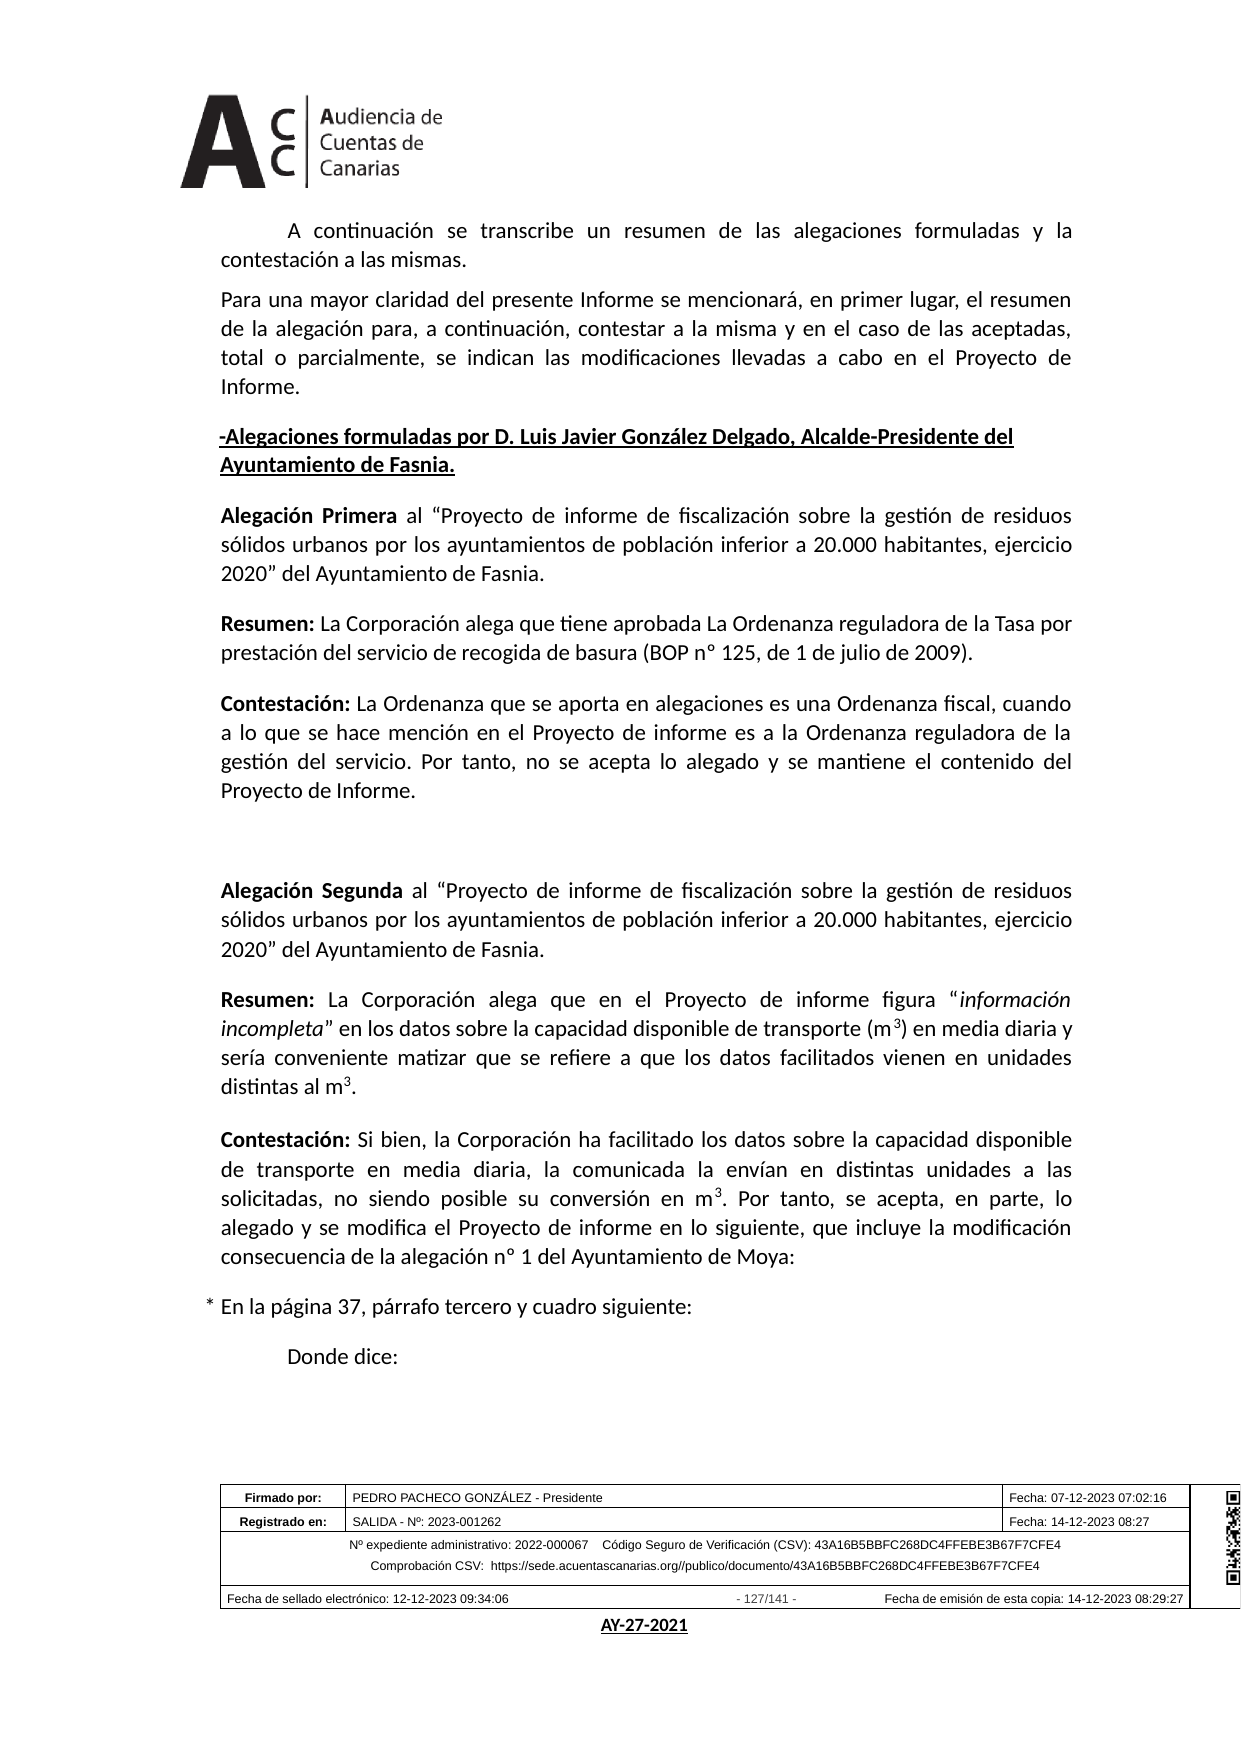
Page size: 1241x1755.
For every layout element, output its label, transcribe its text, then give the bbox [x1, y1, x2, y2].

text Alegación Primera al “Proyecto de informe de fiscalización sobre la gestión de residuos sólidos urbanos por los ayuntamientos de población inferior a 20.000 habitantes, ejercicio 2020” del Ayuntamiento de Fasnia. [221, 501, 1073, 587]
list En la página 37, párrafo tercero y cuadro siguiente: [204, 1292, 1052, 1320]
text -Alegaciones formuladas por D. Luis Javier González Delgado, Alcalde-Presidente del Ayuntamiento de Fasnia. [219, 422, 1075, 478]
text Contestación: Si bien, la Corporación ha facilitado los datos sobre la capacidad disponible de transporte en media diaria, la comunicada la envían en distintas unidades a las solicitadas, no siendo posible su conversión en m3. Por tanto, se acepta, en parte, lo alegado y se modifica el Proyecto de informe en lo siguiente, que incluye la modificación consecuencia de la alegación nº 1 del Ayuntamiento de Moya: [221, 1126, 1073, 1270]
text A continuación se transcribe un resumen de las alegaciones formuladas y la contestación a las mismas. [221, 216, 1073, 273]
text Resumen: La Corporación alega que en el Proyecto de informe figura “información incompleta” en los datos sobre la capacidad disponible de transporte (m3) en media diaria y sería conveniente matizar que se refiere a que los datos facilitados vienen en unidades distintas al m3. [221, 985, 1073, 1100]
text Contestación: La Ordenanza que se aporta en alegaciones es una Ordenanza fiscal, cuando a lo que se hace mención en el Proyecto de informe es a la Ordenanza reguladora de la gestión del servicio. Por tanto, no se acepta lo alegado y se mantiene el contenido del Proyecto de Informe. [221, 689, 1073, 804]
text Alegación Segunda al “Proyecto de informe de fiscalización sobre la gestión de residuos sólidos urbanos por los ayuntamientos de población inferior a 20.000 habitantes, ejercicio 2020” del Ayuntamiento de Fasnia. [221, 877, 1073, 963]
text Resumen: La Corporación alega que tiene aprobada La Ordenanza reguladora de la Tasa por prestación del servicio de recogida de basura (BOP nº 125, de 1 de julio de 2009). [221, 609, 1073, 667]
text Donde dice: [287, 1342, 1052, 1371]
text Para una mayor claridad del presente Informe se mencionará, en primer lugar, el resumen de la alegación para, a continuación, contestar a la misma y en el caso de las aceptadas, total o parcialmente, se indican las modificaciones llevadas a cabo en el Proyecto de Informe. [221, 285, 1073, 400]
